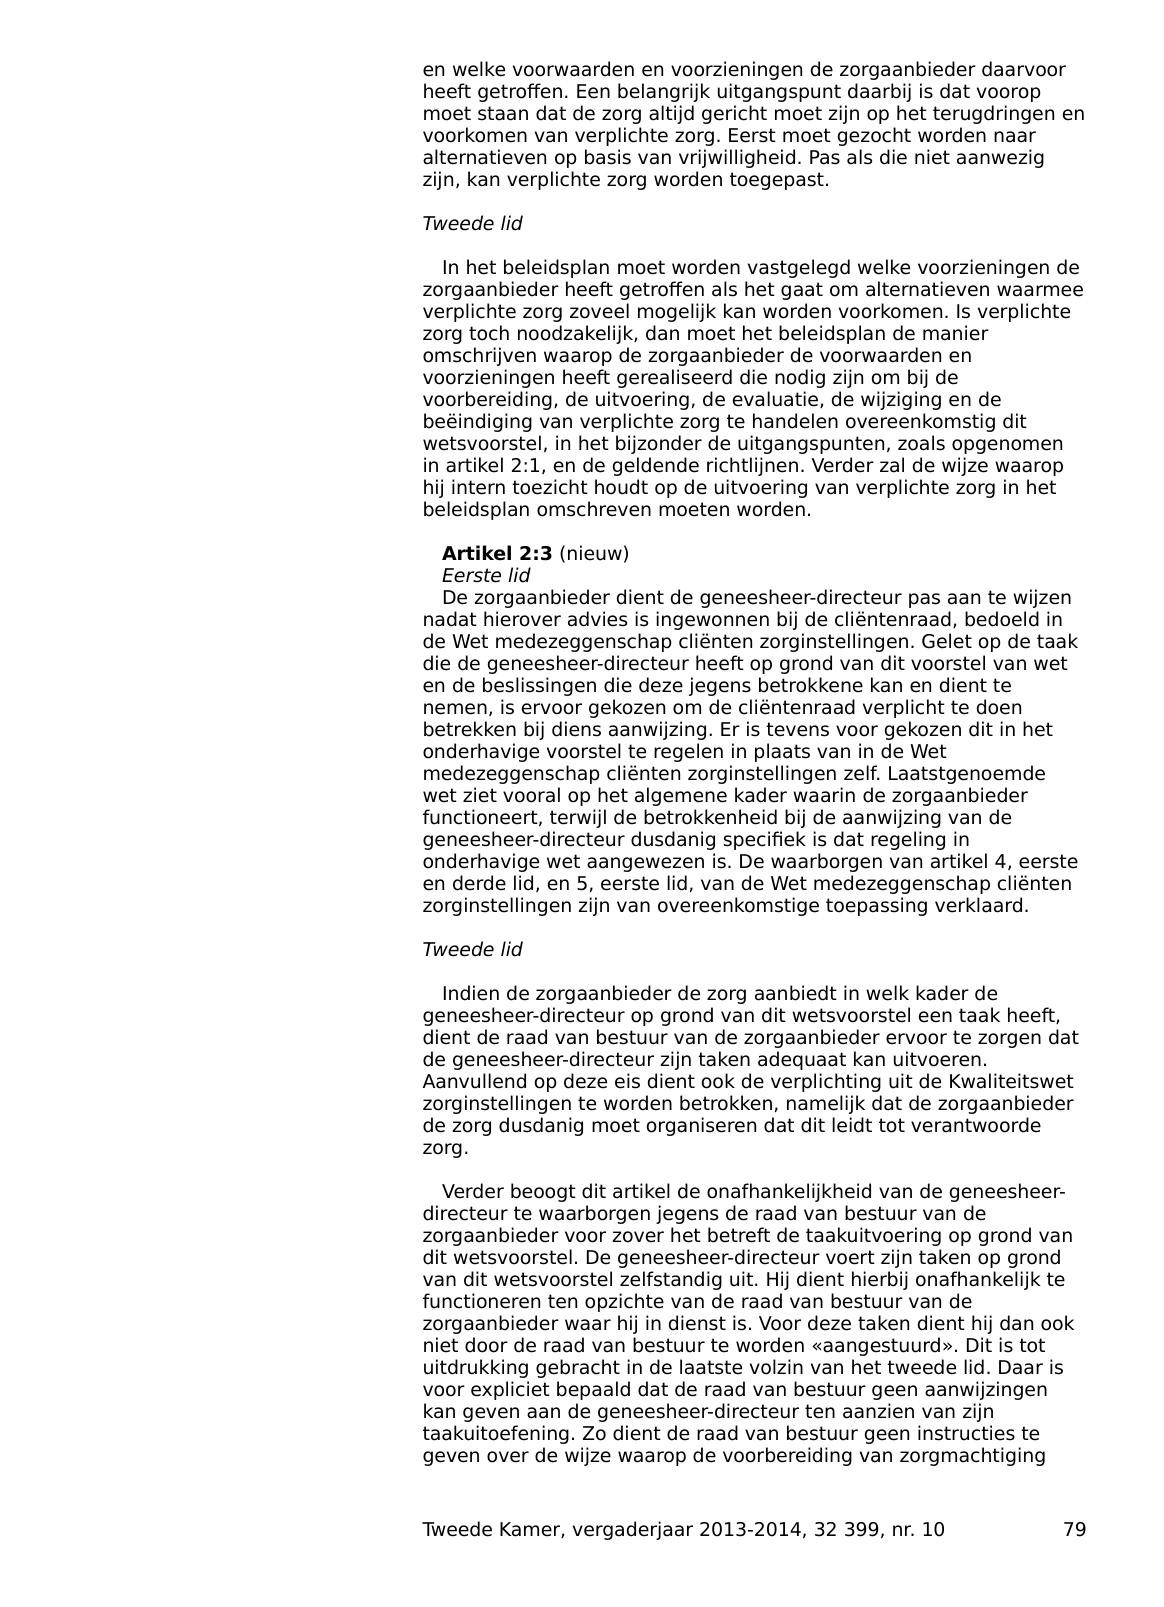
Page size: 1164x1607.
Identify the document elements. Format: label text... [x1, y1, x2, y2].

subtitle Tweede lid [422, 213, 1087, 235]
text Eerste lid [422, 565, 1087, 587]
subtitle Tweede lid [422, 939, 1087, 961]
text Indien de zorgaanbieder de zorg aanbiedt in welk kader de geneesheer-directeur op grond van dit wetsvoorstel een taak heeft, dient de raad van bestuur van de zorgaanbieder ervoor te zorgen dat de geneesheer-directeur zijn taken adequaat kan uitvoeren. Aanvullend op deze eis dient ook de verplichting uit de Kwaliteitswet zorginstellingen te worden betrokken, namelijk dat de zorgaanbieder de zorg dusdanig moet organiseren dat dit leidt tot verantwoorde zorg. [422, 983, 1087, 1159]
text De zorgaanbieder dient de geneesheer-directeur pas aan te wijzen nadat hierover advies is ingewonnen bij de cliëntenraad, bedoeld in de Wet medezeggenschap cliënten zorginstellingen. Gelet op de taak die de geneesheer-directeur heeft op grond van dit voorstel van wet en de beslissingen die deze jegens betrokkene kan en dient te nemen, is ervoor gekozen om de cliëntenraad verplicht te doen betrekken bij diens aanwijzing. Er is tevens voor gekozen dit in het onderhavige voorstel te regelen in plaats van in de Wet medezeggenschap cliënten zorginstellingen zelf. Laatstgenoemde wet ziet vooral op het algemene kader waarin de zorgaanbieder functioneert, terwijl de betrokkenheid bij de aanwijzing van de geneesheer-directeur dusdanig specifiek is dat regeling in onderhavige wet aangewezen is. De waarborgen van artikel 4, eerste en derde lid, en 5, eerste lid, van de Wet medezeggenschap cliënten zorginstellingen zijn van overeenkomstige toepassing verklaard. [422, 587, 1087, 917]
text Verder beoogt dit artikel de onafhankelijkheid van de geneesheer-directeur te waarborgen jegens de raad van bestuur van de zorgaanbieder voor zover het betreft de taakuitvoering op grond van dit wetsvoorstel. De geneesheer-directeur voert zijn taken op grond van dit wetsvoorstel zelfstandig uit. Hij dient hierbij onafhankelijk te functioneren ten opzichte van de raad van bestuur van de zorgaanbieder waar hij in dienst is. Voor deze taken dient hij dan ook niet door de raad van bestuur te worden «aangestuurd». Dit is tot uitdrukking gebracht in de laatste volzin van het tweede lid. Daar is voor expliciet bepaald dat de raad van bestuur geen aanwijzingen kan geven aan de geneesheer-directeur ten aanzien van zijn taakuitoefening. Zo dient de raad van bestuur geen instructies te geven over de wijze waarop de voorbereiding van zorgmachtiging [422, 1181, 1087, 1467]
text Artikel 2:3 (nieuw) [422, 543, 1087, 565]
text In het beleidsplan moet worden vastgelegd welke voorzieningen de zorgaanbieder heeft getroffen als het gaat om alternatieven waarmee verplichte zorg zoveel mogelijk kan worden voorkomen. Is verplichte zorg toch noodzakelijk, dan moet het beleidsplan de manier omschrijven waarop de zorgaanbieder de voorwaarden en voorzieningen heeft gerealiseerd die nodig zijn om bij de voorbereiding, de uitvoering, de evaluatie, de wijziging en de beëindiging van verplichte zorg te handelen overeenkomstig dit wetsvoorstel, in het bijzonder de uitgangspunten, zoals opgenomen in artikel 2:1, en de geldende richtlijnen. Verder zal de wijze waarop hij intern toezicht houdt op de uitvoering van verplichte zorg in het beleidsplan omschreven moeten worden. [422, 257, 1087, 521]
text en welke voorwaarden en voorzieningen de zorgaanbieder daarvoor heeft getroffen. Een belangrijk uitgangspunt daarbij is dat voorop moet staan dat de zorg altijd gericht moet zijn op het terugdringen en voorkomen van verplichte zorg. Eerst moet gezocht worden naar alternatieven op basis van vrijwilligheid. Pas als die niet aanwezig zijn, kan verplichte zorg worden toegepast. [422, 59, 1087, 191]
